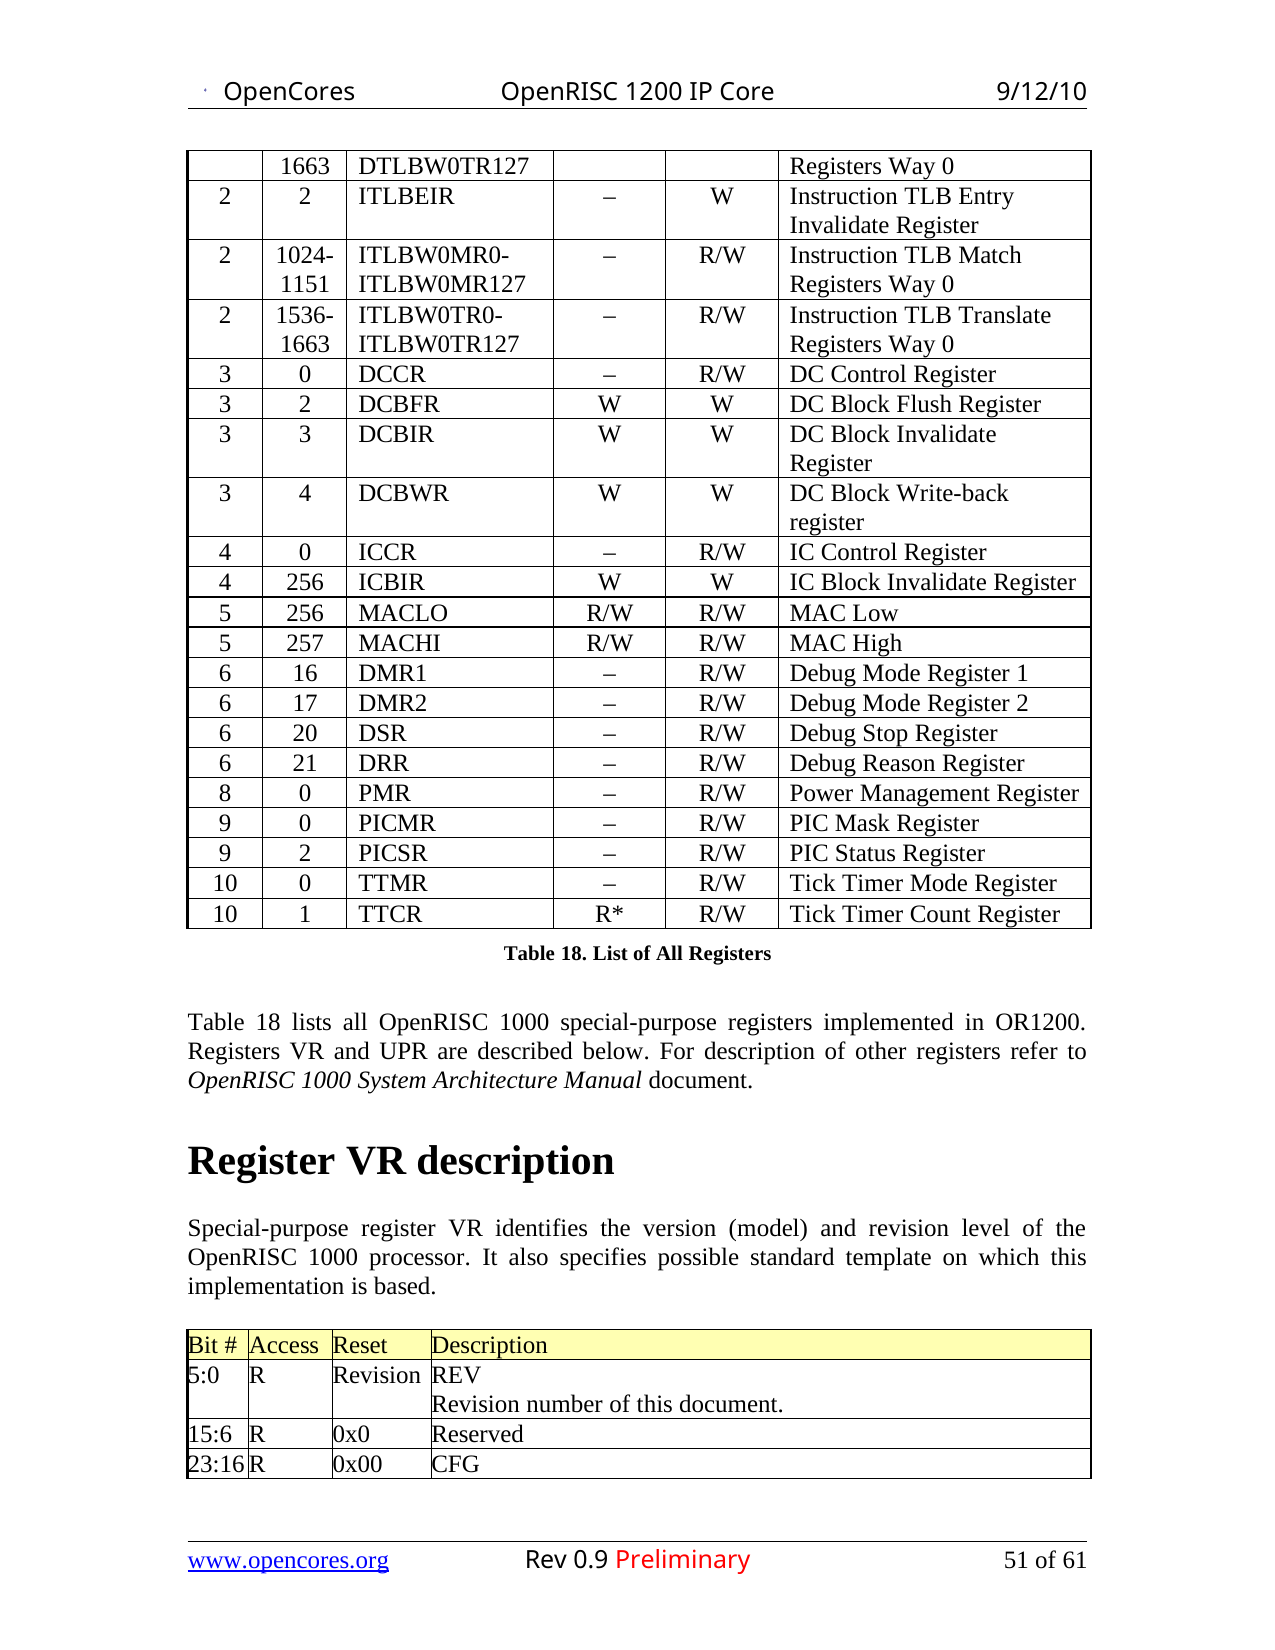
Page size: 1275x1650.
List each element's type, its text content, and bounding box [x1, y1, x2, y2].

table_cell ITLBW0TR0-ITLBW0TR127 [347, 300, 553, 358]
table_cell Debug Mode Register 1 [779, 658, 1090, 687]
table_cell R/W [666, 808, 778, 837]
table_cell – [554, 300, 665, 358]
table_cell 0 [263, 868, 346, 897]
table_cell 0 [263, 537, 346, 566]
table_cell MACHI [347, 628, 553, 657]
subtitle Register VR description [187, 1135, 1087, 1183]
table_cell W [666, 389, 778, 418]
table_cell [666, 151, 778, 180]
table_cell 2 [263, 181, 346, 239]
table_cell 21 [263, 748, 346, 777]
table_cell ITLBEIR [347, 181, 553, 239]
table_cell – [554, 658, 665, 687]
table_cell R [249, 1419, 332, 1448]
table_cell 1663 [263, 151, 346, 180]
table_cell Debug Reason Register [779, 748, 1090, 777]
table_header Description [432, 1330, 1090, 1359]
table_cell PIC Mask Register [779, 808, 1090, 837]
table_cell 8 [189, 778, 262, 807]
table_cell 3 [189, 389, 262, 418]
table_cell W [666, 478, 778, 536]
table_cell 0 [263, 808, 346, 837]
table_cell R/W [666, 628, 778, 657]
table_cell DC Block Invalidate Register [779, 419, 1090, 477]
table_cell 6 [189, 658, 262, 687]
table_cell DC Block Flush Register [779, 389, 1090, 418]
table_cell – [554, 778, 665, 807]
table_cell R/W [666, 778, 778, 807]
table_cell R* [554, 899, 665, 927]
table_cell 1024-1151 [263, 240, 346, 298]
table_cell 4 [189, 537, 262, 566]
table_cell Instruction TLB Translate Registers Way 0 [779, 300, 1090, 358]
table_cell TTCR [347, 899, 553, 927]
table_cell 0 [263, 778, 346, 807]
table_cell 16 [263, 658, 346, 687]
table_cell – [554, 718, 665, 747]
table_cell 5:0 [189, 1360, 248, 1418]
table_cell Instruction TLB Entry Invalidate Register [779, 181, 1090, 239]
table_cell – [554, 537, 665, 566]
table_cell R/W [666, 240, 778, 298]
table_cell PICMR [347, 808, 553, 837]
table_cell 257 [263, 628, 346, 657]
table_cell MAC Low [779, 598, 1090, 626]
table_cell – [554, 868, 665, 897]
table_cell 6 [189, 718, 262, 747]
table_cell R/W [666, 537, 778, 566]
table_cell – [554, 748, 665, 777]
table_cell 2 [263, 389, 346, 418]
table_cell DSR [347, 718, 553, 747]
table_cell Tick Timer Count Register [779, 899, 1090, 927]
table_cell DRR [347, 748, 553, 777]
table_cell 256 [263, 567, 346, 596]
table_cell 9 [189, 838, 262, 867]
table_cell ICCR [347, 537, 553, 566]
table_cell 0x0 [333, 1419, 431, 1448]
table_cell R/W [666, 718, 778, 747]
table_cell 23:16 [189, 1449, 248, 1478]
table_cell [554, 151, 665, 180]
table_cell DCBWR [347, 478, 553, 536]
table_cell R/W [666, 688, 778, 717]
table_cell – [554, 359, 665, 388]
table_cell Debug Stop Register [779, 718, 1090, 747]
table_cell PMR [347, 778, 553, 807]
table_cell 3 [189, 359, 262, 388]
table_cell W [666, 419, 778, 477]
table_header Access [249, 1330, 332, 1359]
table_cell – [554, 688, 665, 717]
table_cell – [554, 181, 665, 239]
table_cell ITLBW0MR0-ITLBW0MR127 [347, 240, 553, 298]
table_cell W [554, 389, 665, 418]
table_cell R/W [666, 658, 778, 687]
table_cell R/W [666, 748, 778, 777]
table_cell MACLO [347, 598, 553, 626]
table_cell 1536-1663 [263, 300, 346, 358]
table_cell W [666, 181, 778, 239]
table_cell PICSR [347, 838, 553, 867]
table_cell 4 [189, 567, 262, 596]
table_cell R/W [666, 300, 778, 358]
table_cell 5 [189, 598, 262, 626]
table_cell 3 [189, 478, 262, 536]
table_cell 2 [189, 240, 262, 298]
table_cell REV Revision number of this document. [432, 1360, 1090, 1418]
table_cell 0 [263, 359, 346, 388]
table_cell 10 [189, 868, 262, 897]
table_cell R/W [666, 359, 778, 388]
table_cell R [249, 1449, 332, 1478]
table_cell DCCR [347, 359, 553, 388]
table_cell DTLBW0TR127 [347, 151, 553, 180]
table_cell 1 [263, 899, 346, 927]
table_cell W [554, 419, 665, 477]
table_cell R/W [666, 598, 778, 626]
table_cell DMR1 [347, 658, 553, 687]
table_cell R/W [666, 838, 778, 867]
table_cell ICBIR [347, 567, 553, 596]
text Table 18. List of All Registers [187, 941, 1087, 965]
table_cell TTMR [347, 868, 553, 897]
table_cell – [554, 838, 665, 867]
table_cell 15:6 [189, 1419, 248, 1448]
table_cell Revision [333, 1360, 431, 1418]
table_header Bit # [189, 1330, 248, 1359]
table_cell IC Control Register [779, 537, 1090, 566]
table_header Reset [333, 1330, 431, 1359]
table_cell CFG [432, 1449, 1090, 1478]
table_cell R/W [666, 899, 778, 927]
table_cell – [554, 240, 665, 298]
table_cell 3 [189, 419, 262, 477]
table_cell 3 [263, 419, 346, 477]
text Special-purpose register VR identifies the version (model) and revision level of the OpenRISC 1000 processor. It also specifies possible standard template on which this implementation is based. [187, 1212, 1087, 1300]
table_cell IC Block Invalidate Register [779, 567, 1090, 596]
table_cell W [554, 478, 665, 536]
table_cell 6 [189, 688, 262, 717]
table_cell W [666, 567, 778, 596]
table_cell R/W [666, 868, 778, 897]
table_cell PIC Status Register [779, 838, 1090, 867]
table_cell MAC High [779, 628, 1090, 657]
text Table 18 lists all OpenRISC 1000 special-purpose registers implemented in OR1200. Registers VR and UPR are described below. For description of other registers refer to OpenRISC 1000 System Architecture Manual document. [187, 1007, 1087, 1094]
table_cell Debug Mode Register 2 [779, 688, 1090, 717]
table_cell Power Management Register [779, 778, 1090, 807]
table_cell W [554, 567, 665, 596]
table_cell 5 [189, 628, 262, 657]
table_cell 20 [263, 718, 346, 747]
table_cell DCBIR [347, 419, 553, 477]
table_cell DC Control Register [779, 359, 1090, 388]
table_cell 2 [263, 838, 346, 867]
table_cell 2 [189, 300, 262, 358]
table_cell 2 [189, 181, 262, 239]
table_cell 0x00 [333, 1449, 431, 1478]
table_cell R/W [554, 628, 665, 657]
table_cell 4 [263, 478, 346, 536]
table_cell Tick Timer Mode Register [779, 868, 1090, 897]
table_cell – [554, 808, 665, 837]
table_cell 256 [263, 598, 346, 626]
table_cell [189, 151, 262, 180]
table_cell 17 [263, 688, 346, 717]
table_cell Registers Way 0 [779, 151, 1090, 180]
table_cell R [249, 1360, 332, 1418]
table_cell 10 [189, 899, 262, 927]
table_cell 6 [189, 748, 262, 777]
table_cell DMR2 [347, 688, 553, 717]
table_cell Reserved [432, 1419, 1090, 1448]
table_cell DCBFR [347, 389, 553, 418]
table_cell 9 [189, 808, 262, 837]
table_cell R/W [554, 598, 665, 626]
table_cell Instruction TLB Match Registers Way 0 [779, 240, 1090, 298]
table_cell DC Block Write-back register [779, 478, 1090, 536]
